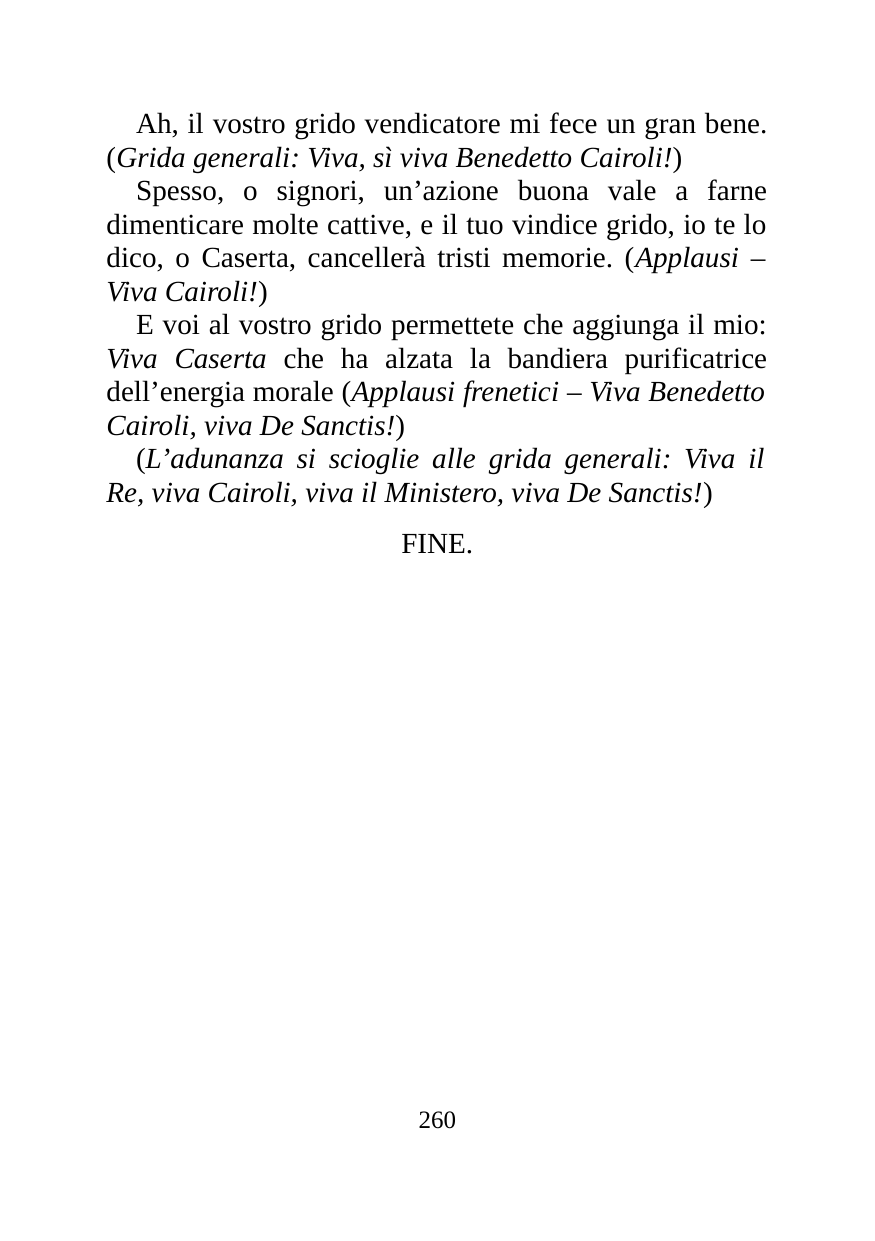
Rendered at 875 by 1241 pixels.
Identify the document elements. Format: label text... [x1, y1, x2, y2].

text E voi al vostro grido permettete che aggiunga il mio: Viva Caserta che ha alzata la bandiera purificatrice dell’energia morale (Applausi frenetici – Viva Benedetto Cairoli, viva De Sanctis!) [106, 307, 768, 442]
subtitle FINE. [106, 526, 768, 560]
text Spesso, o signori, un’azione buona vale a farne dimenticare molte cattive, e il tuo vindice grido, io te lo dico, o Caserta, cancellerà tristi memorie. (Applausi – Viva Cairoli!) [106, 173, 768, 307]
text Ah, il vostro grido vendicatore mi fece un gran bene. (Grida generali: Viva, sì viva Benedetto Cairoli!) [106, 106, 768, 173]
text (L’adunanza si scioglie alle grida generali: Viva il Re, viva Cairoli, viva il Ministero, viva De Sanctis!) [106, 442, 768, 509]
